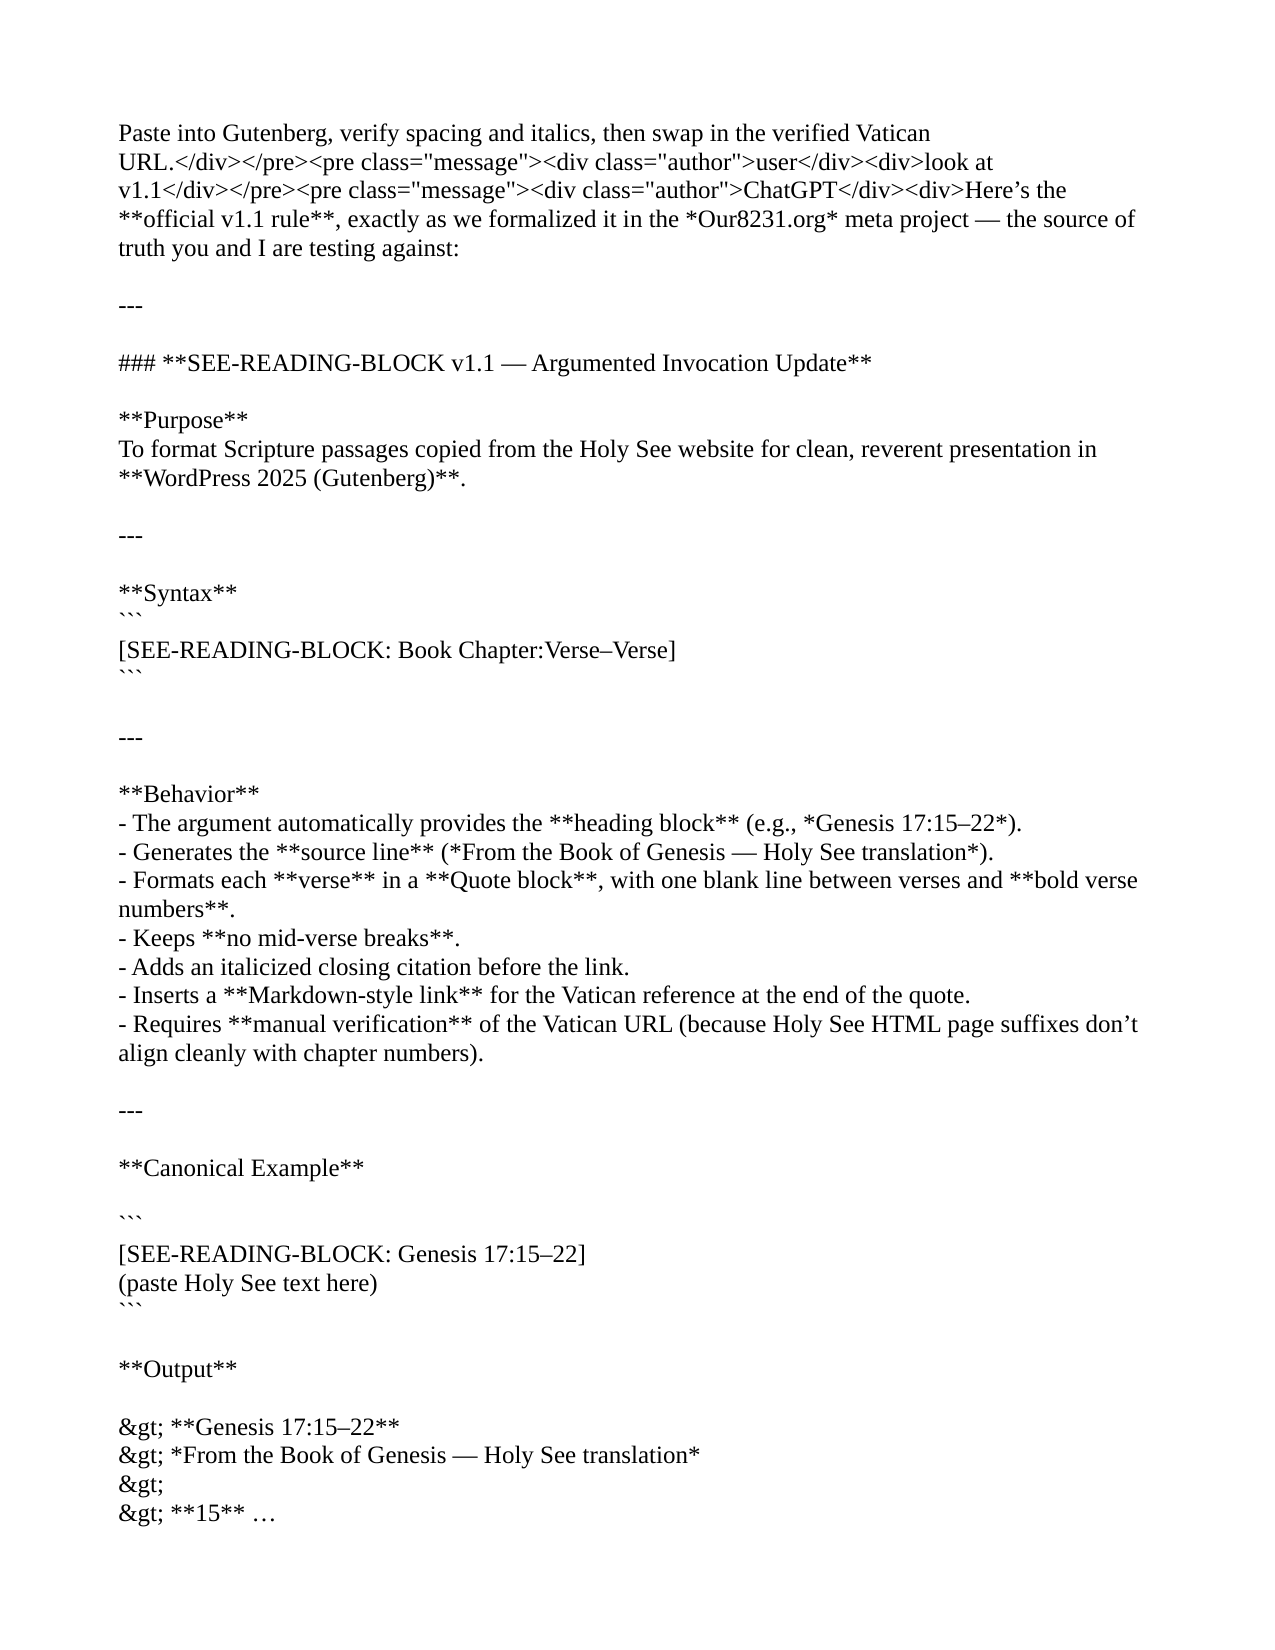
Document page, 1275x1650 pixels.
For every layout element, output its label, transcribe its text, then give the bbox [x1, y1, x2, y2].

text - The argument automatically provides the **heading block** (e.g., *Genesis 17:15–22*). [118, 808, 1157, 837]
text - Keeps **no mid-verse breaks**. [118, 923, 1157, 952]
text &gt; [118, 1469, 1157, 1498]
text --- [118, 521, 1157, 549]
text **Syntax** [118, 578, 1157, 607]
text - Inserts a **Markdown-style link** for the Vatican reference at the end of the quote. [118, 981, 1157, 1009]
text (paste Holy See text here) [118, 1268, 1157, 1297]
text ``` [118, 1297, 1157, 1326]
text [SEE-READING-BLOCK: Genesis 17:15–22] [118, 1239, 1157, 1268]
text &gt; **15** … [118, 1498, 1157, 1527]
text - Generates the **source line** (*From the Book of Genesis — Holy See translation*). [118, 837, 1157, 866]
text **Output** [118, 1354, 1157, 1383]
text ### **SEE-READING-BLOCK v1.1 — Argumented Invocation Update** [118, 348, 1157, 377]
text - Requires **manual verification** of the Vatican URL (because Holy See HTML page suffixes don’t align cleanly with chapter numbers). [118, 1009, 1157, 1067]
text --- [118, 1096, 1157, 1124]
text **Behavior** [118, 779, 1157, 808]
text [SEE-READING-BLOCK: Book Chapter:Verse–Verse] [118, 636, 1157, 664]
text Paste into Gutenberg, verify spacing and italics, then swap in the verified Vatican URL.</div></pre><pre class="message"><div class="author">user</div><div>look at v1.1</div></pre><pre class="message"><div class="author">ChatGPT</div><div>Here’s the **official v1.1 rule**, exactly as we formalized it in the *Our8231.org* meta project — the source of truth you and I are testing against: [118, 118, 1157, 262]
text &gt; **Genesis 17:15–22** [118, 1412, 1157, 1441]
text - Adds an italicized closing citation before the link. [118, 952, 1157, 981]
text - Formats each **verse** in a **Quote block**, with one blank line between verses and **bold verse numbers**. [118, 866, 1157, 923]
text ``` [118, 1211, 1157, 1239]
text ``` [118, 607, 1157, 636]
text **Canonical Example** [118, 1153, 1157, 1182]
text --- [118, 291, 1157, 319]
text ``` [118, 664, 1157, 693]
text **Purpose** [118, 406, 1157, 434]
text To format Scripture passages copied from the Holy See website for clean, reverent presentation in **WordPress 2025 (Gutenberg)**. [118, 434, 1157, 492]
text --- [118, 722, 1157, 751]
text &gt; *From the Book of Genesis — Holy See translation* [118, 1441, 1157, 1469]
